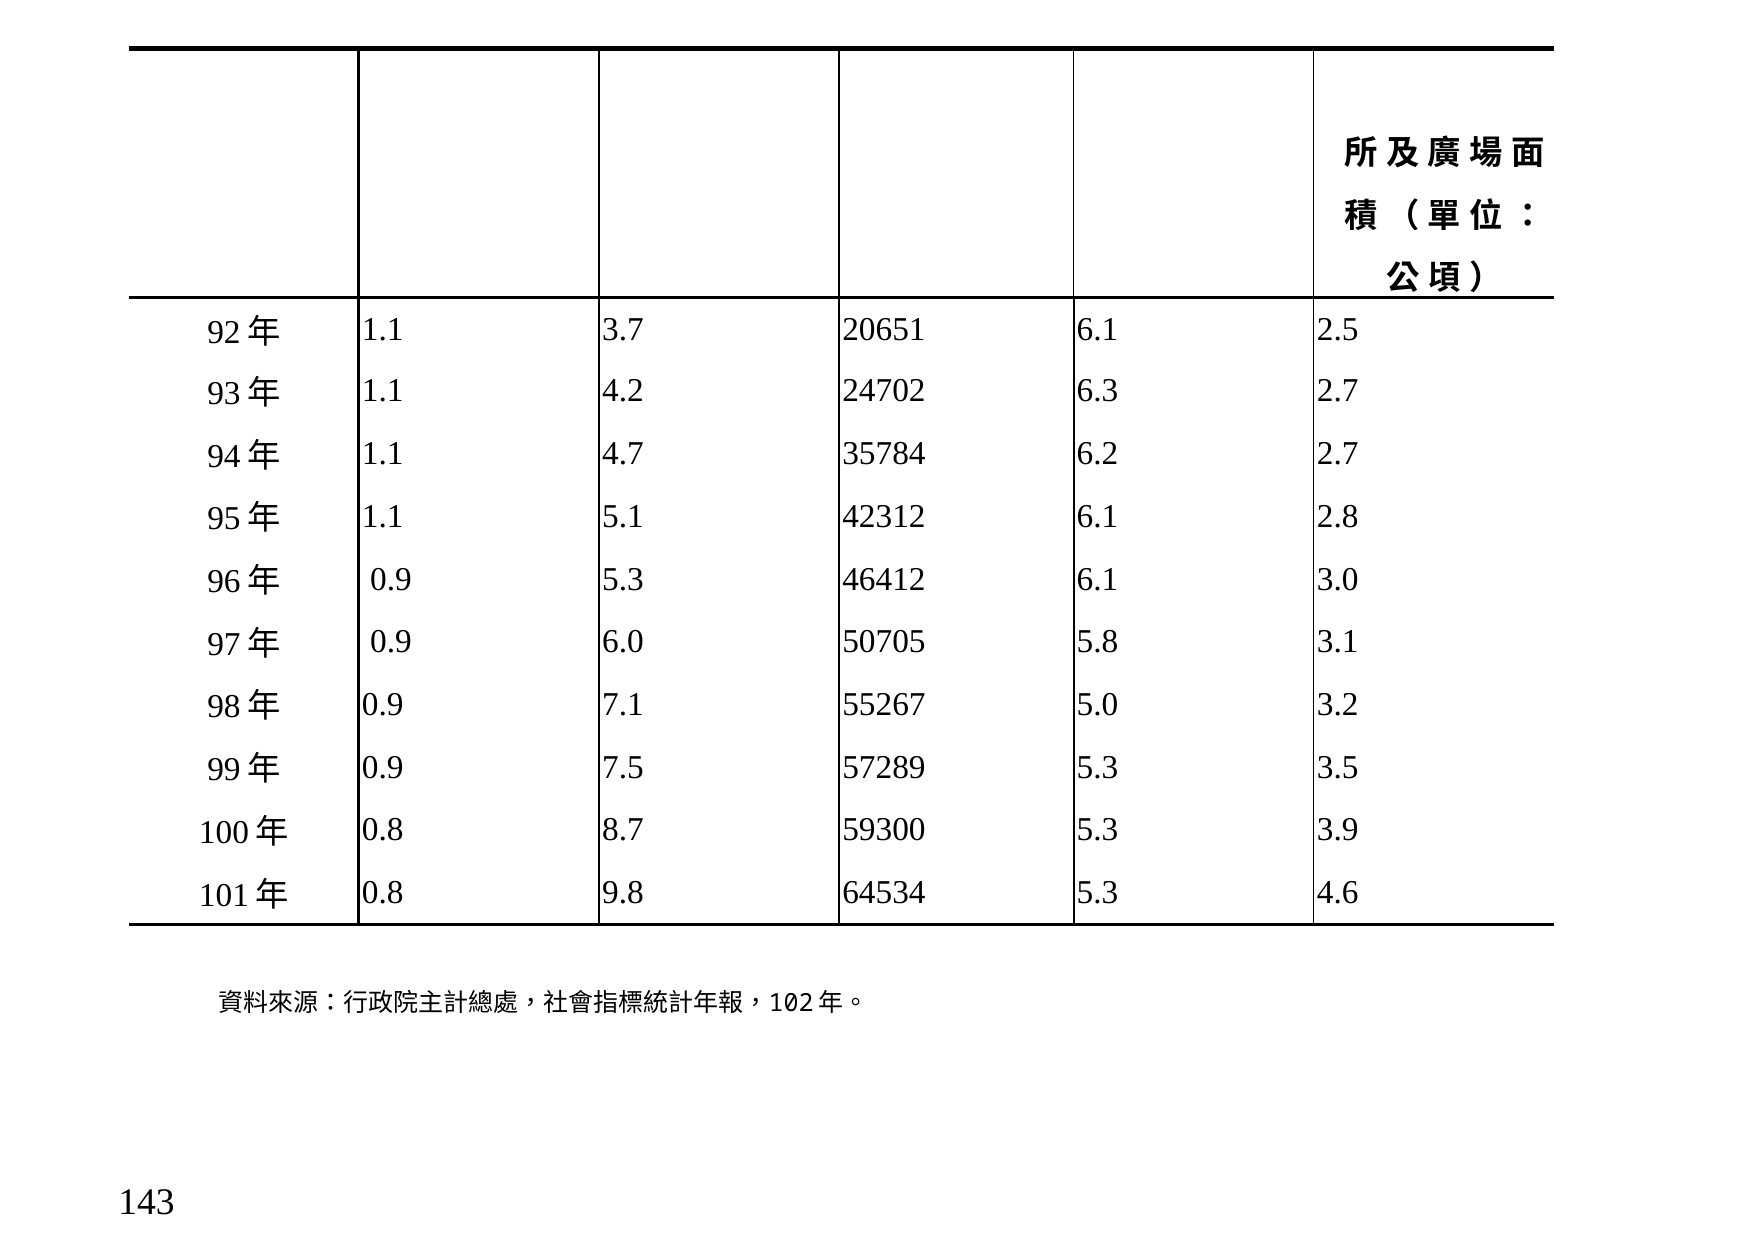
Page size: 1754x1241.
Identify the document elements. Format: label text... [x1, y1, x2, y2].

table_cell 3.1 [1314, 609, 1554, 672]
table_cell 0.8 [360, 860, 598, 923]
table_cell 64534 [840, 860, 1073, 923]
table_cell 93年 [129, 359, 357, 421]
table_cell 7.1 [600, 672, 838, 735]
table_header [840, 51, 1073, 296]
table_cell 92年 [129, 299, 357, 358]
table_cell 20651 [840, 299, 1073, 358]
table_cell 100年 [129, 798, 357, 860]
table_cell 0.8 [360, 798, 598, 860]
table_cell 95年 [129, 484, 357, 547]
table_cell 3.2 [1314, 672, 1554, 735]
table_cell 55267 [840, 672, 1073, 735]
table_cell 0.9 [360, 609, 598, 672]
table_cell 8.7 [600, 798, 838, 860]
table_cell 4.2 [600, 359, 838, 421]
table_cell 1.1 [360, 359, 598, 421]
table_cell 97年 [129, 609, 357, 672]
table_cell 0.9 [360, 547, 598, 609]
table_header [1074, 51, 1313, 296]
table_header 所及廣場面積（單位：公頃） [1314, 51, 1554, 296]
table_cell 9.8 [600, 860, 838, 923]
table_cell 6.1 [1075, 299, 1313, 358]
table_cell 6.3 [1075, 359, 1313, 421]
table_cell 5.3 [1075, 798, 1313, 860]
table_cell 46412 [840, 547, 1073, 609]
table_cell 42312 [840, 484, 1073, 547]
table_cell 35784 [840, 421, 1073, 484]
table_cell 99年 [129, 735, 357, 797]
table_cell 98年 [129, 672, 357, 735]
table_cell 4.6 [1314, 860, 1554, 923]
table_cell 24702 [840, 359, 1073, 421]
table_cell 50705 [840, 609, 1073, 672]
table_cell 5.3 [600, 547, 838, 609]
table_cell 2.8 [1314, 484, 1554, 547]
table_cell 96年 [129, 547, 357, 609]
table_cell 6.1 [1075, 547, 1313, 609]
table_cell 5.0 [1075, 672, 1313, 735]
table_cell 2.7 [1314, 421, 1554, 484]
table_cell 5.1 [600, 484, 838, 547]
table_cell 2.7 [1314, 359, 1554, 421]
table_cell 101年 [129, 860, 357, 923]
table_cell 1.1 [360, 299, 598, 358]
table_cell 5.3 [1075, 860, 1313, 923]
table_cell 5.8 [1075, 609, 1313, 672]
table_cell 57289 [840, 735, 1073, 797]
table_cell 94年 [129, 421, 357, 484]
table_cell 5.3 [1075, 735, 1313, 797]
table_cell 6.1 [1075, 484, 1313, 547]
table_cell 3.5 [1314, 735, 1554, 797]
table_cell 6.0 [600, 609, 838, 672]
table_cell 3.7 [600, 299, 838, 358]
table_header [129, 51, 357, 296]
text 資料來源：行政院主計總處，社會指標統計年報，102年。 [158, 982, 1543, 1018]
table_cell 6.2 [1075, 421, 1313, 484]
table_cell 0.9 [360, 735, 598, 797]
table_cell 3.0 [1314, 547, 1554, 609]
table_cell 0.9 [360, 672, 598, 735]
table_cell 59300 [840, 798, 1073, 860]
table_cell 1.1 [360, 484, 598, 547]
table_cell 7.5 [600, 735, 838, 797]
table_cell 3.9 [1314, 798, 1554, 860]
table_cell 1.1 [360, 421, 598, 484]
table_header [600, 51, 838, 296]
table_cell 2.5 [1314, 299, 1554, 358]
table_header [360, 51, 598, 296]
table_cell 4.7 [600, 421, 838, 484]
